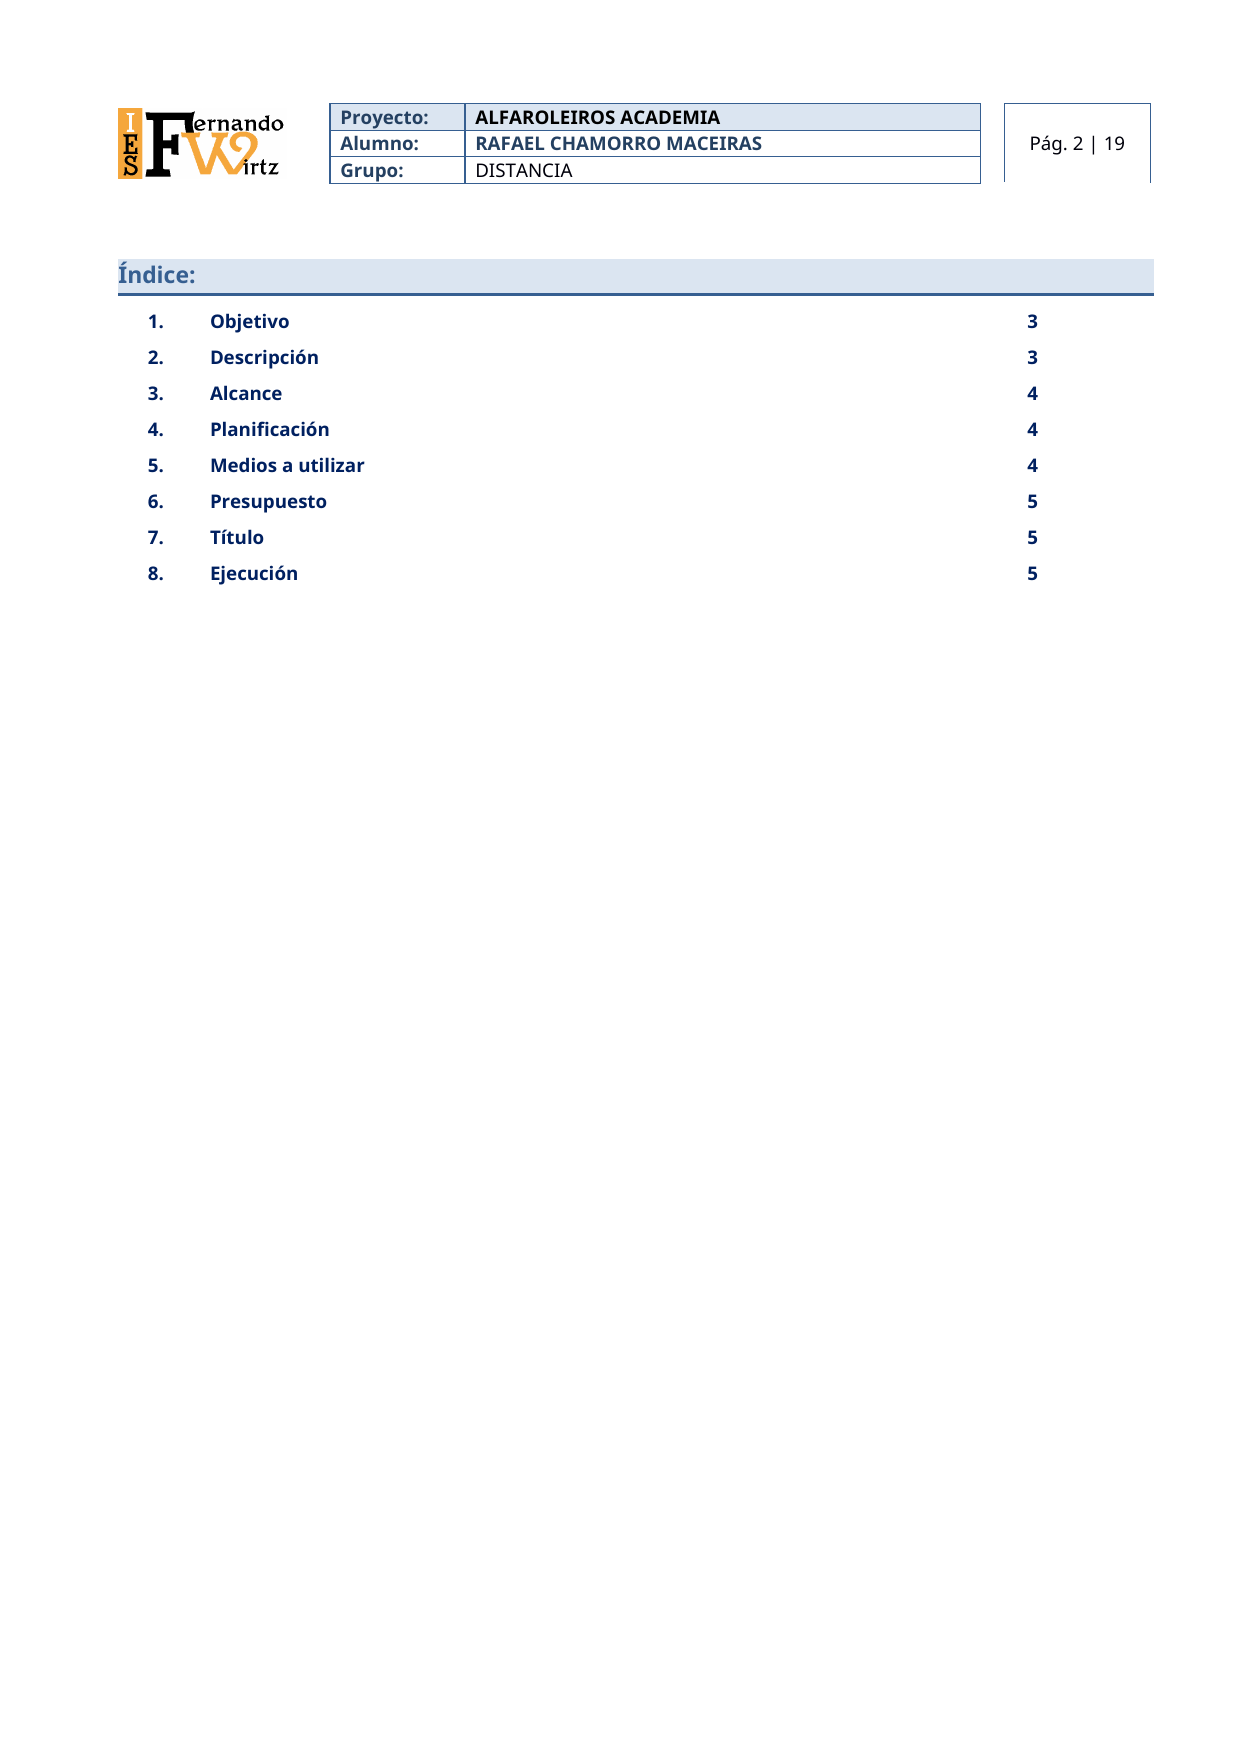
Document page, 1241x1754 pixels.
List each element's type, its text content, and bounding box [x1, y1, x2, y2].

text 5. Medios a utilizar 4 [118, 452, 1152, 478]
picture [118, 108, 287, 179]
text 4. Planificación 4 [118, 416, 1152, 442]
text 3. Alcance 4 [118, 380, 1152, 406]
text 1. Objetivo 3 [118, 308, 1152, 334]
text 8. Ejecución 5 [118, 560, 1152, 585]
text 7. Título 5 [118, 524, 1152, 549]
text Índice: [118, 259, 1154, 293]
text 2. Descripción 3 [118, 344, 1152, 370]
text 6. Presupuesto 5 [118, 488, 1152, 513]
